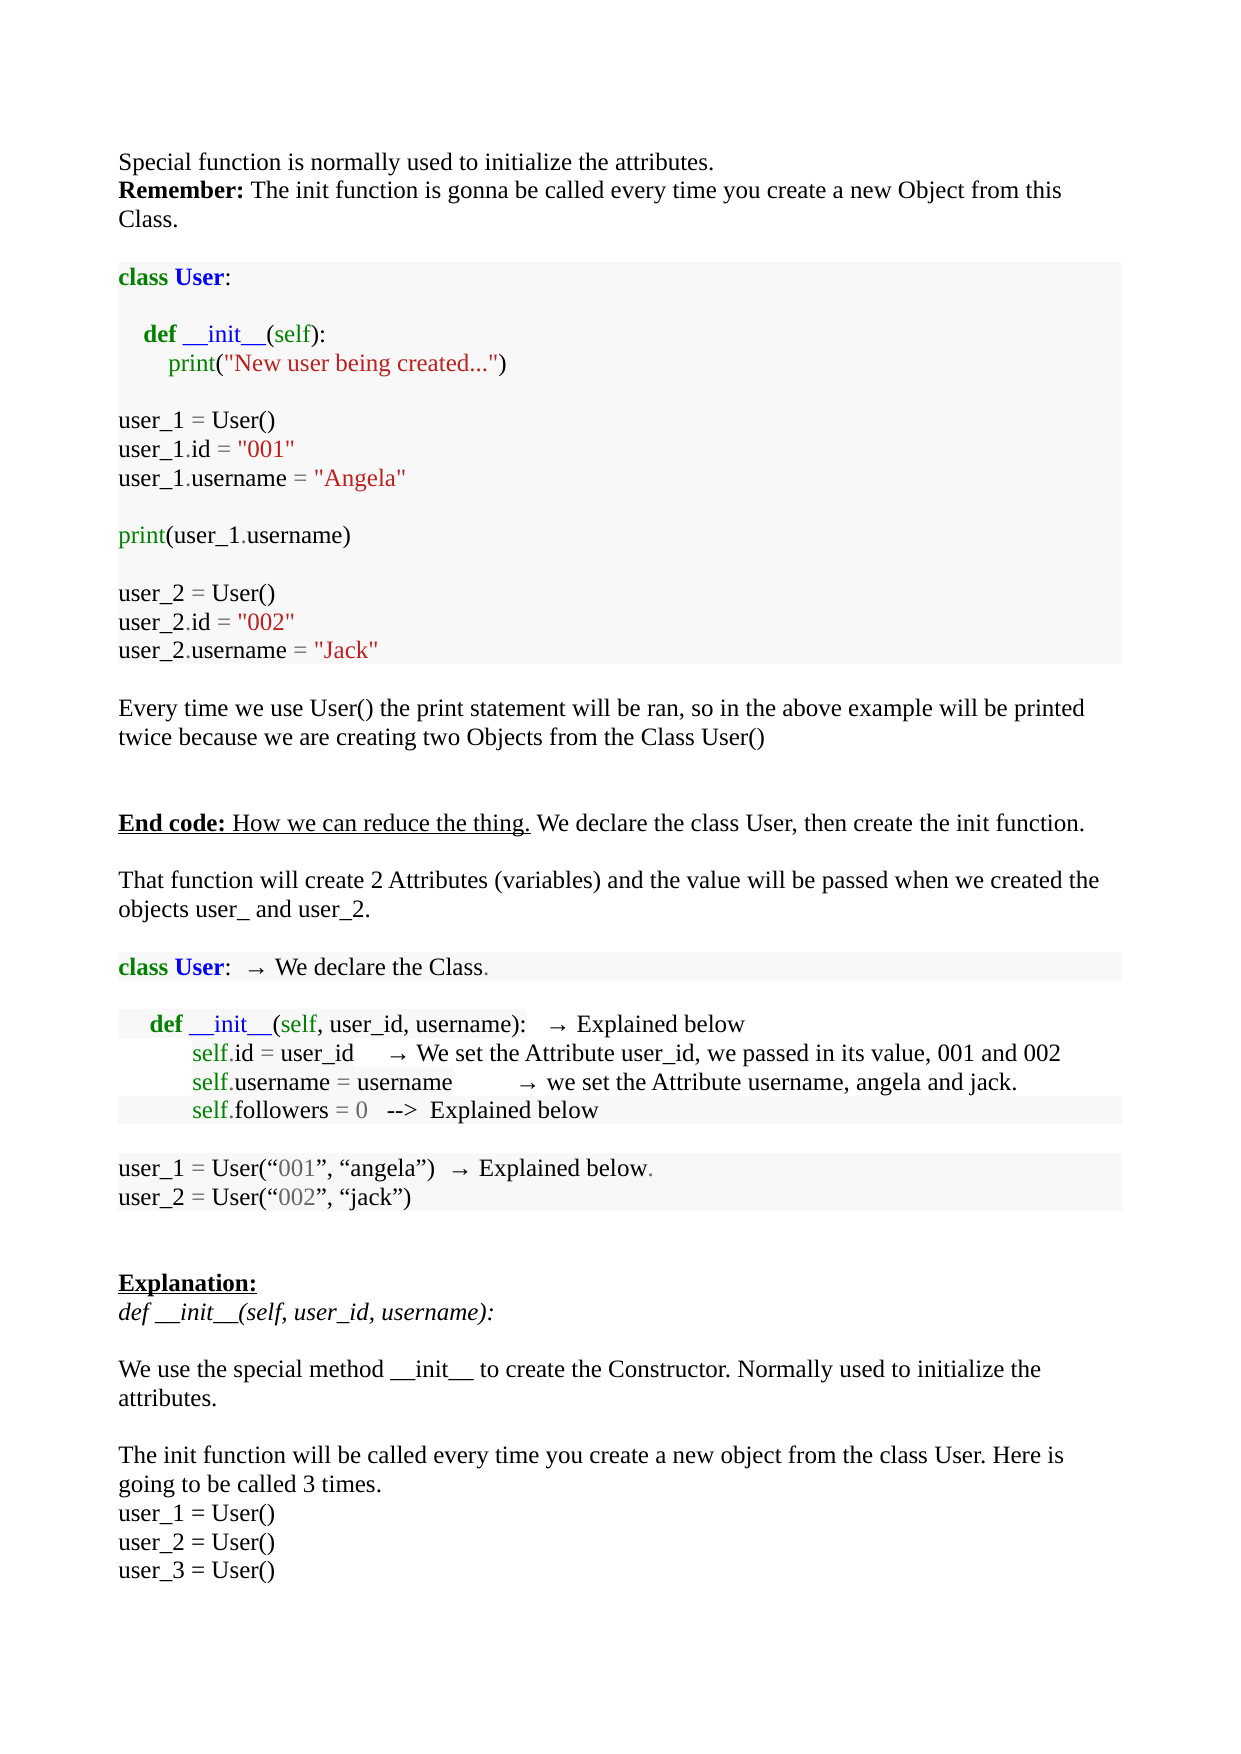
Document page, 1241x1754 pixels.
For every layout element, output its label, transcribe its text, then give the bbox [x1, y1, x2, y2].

text print("New user being created...") [118, 348, 1122, 377]
text self.username = username → we set the Attribute username, angela and jack. [118, 1067, 1122, 1096]
text Every time we use User() the print statement will be ran, so in the above example will be printed twice because we are creating two Objects from the Class User() [118, 693, 1122, 751]
text user_1.id = "001" [118, 434, 1122, 463]
text def __init__(self): [118, 319, 1122, 348]
text user_2 = User() [118, 1527, 1122, 1556]
text user_1 = User() [118, 406, 1122, 434]
text user_2.id = "002" [118, 607, 1122, 636]
text self.followers = 0 --> Explained below [118, 1096, 1122, 1124]
text user_1 = User() [118, 1498, 1122, 1527]
text user_2 = User(“002”, “jack”) [118, 1182, 1122, 1211]
text user_1.username = "Angela" [118, 463, 1122, 492]
text Special function is normally used to initialize the attributes. [118, 147, 1122, 176]
text user_2.username = "Jack" [118, 636, 1122, 664]
text Explanation: [118, 1268, 1122, 1297]
text def __init__(self, user_id, username): → Explained below [118, 1009, 1122, 1038]
text Remember: The init function is gonna be called every time you create a new Object from this Class. [118, 176, 1122, 233]
text class User: → We declare the Class. [118, 952, 1122, 981]
text We use the special method __init__ to create the Constructor. Normally used to initialize the attributes. [118, 1354, 1122, 1412]
text self.id = user_id → We set the Attribute user_id, we passed in its value, 001 and 002 [118, 1038, 1122, 1067]
text user_2 = User() [118, 578, 1122, 607]
text class User: [118, 262, 1122, 291]
text user_1 = User(“001”, “angela”) → Explained below. [118, 1153, 1122, 1182]
text user_3 = User() [118, 1556, 1122, 1584]
text def __init__(self, user_id, username): [118, 1297, 1122, 1326]
text print(user_1.username) [118, 521, 1122, 549]
text End code: How we can reduce the thing. We declare the class User, then create the init function. [118, 808, 1122, 837]
text That function will create 2 Attributes (variables) and the value will be passed when we created the objects user_ and user_2. [118, 866, 1122, 923]
text The init function will be called every time you create a new object from the class User. Here is going to be called 3 times. [118, 1441, 1122, 1498]
